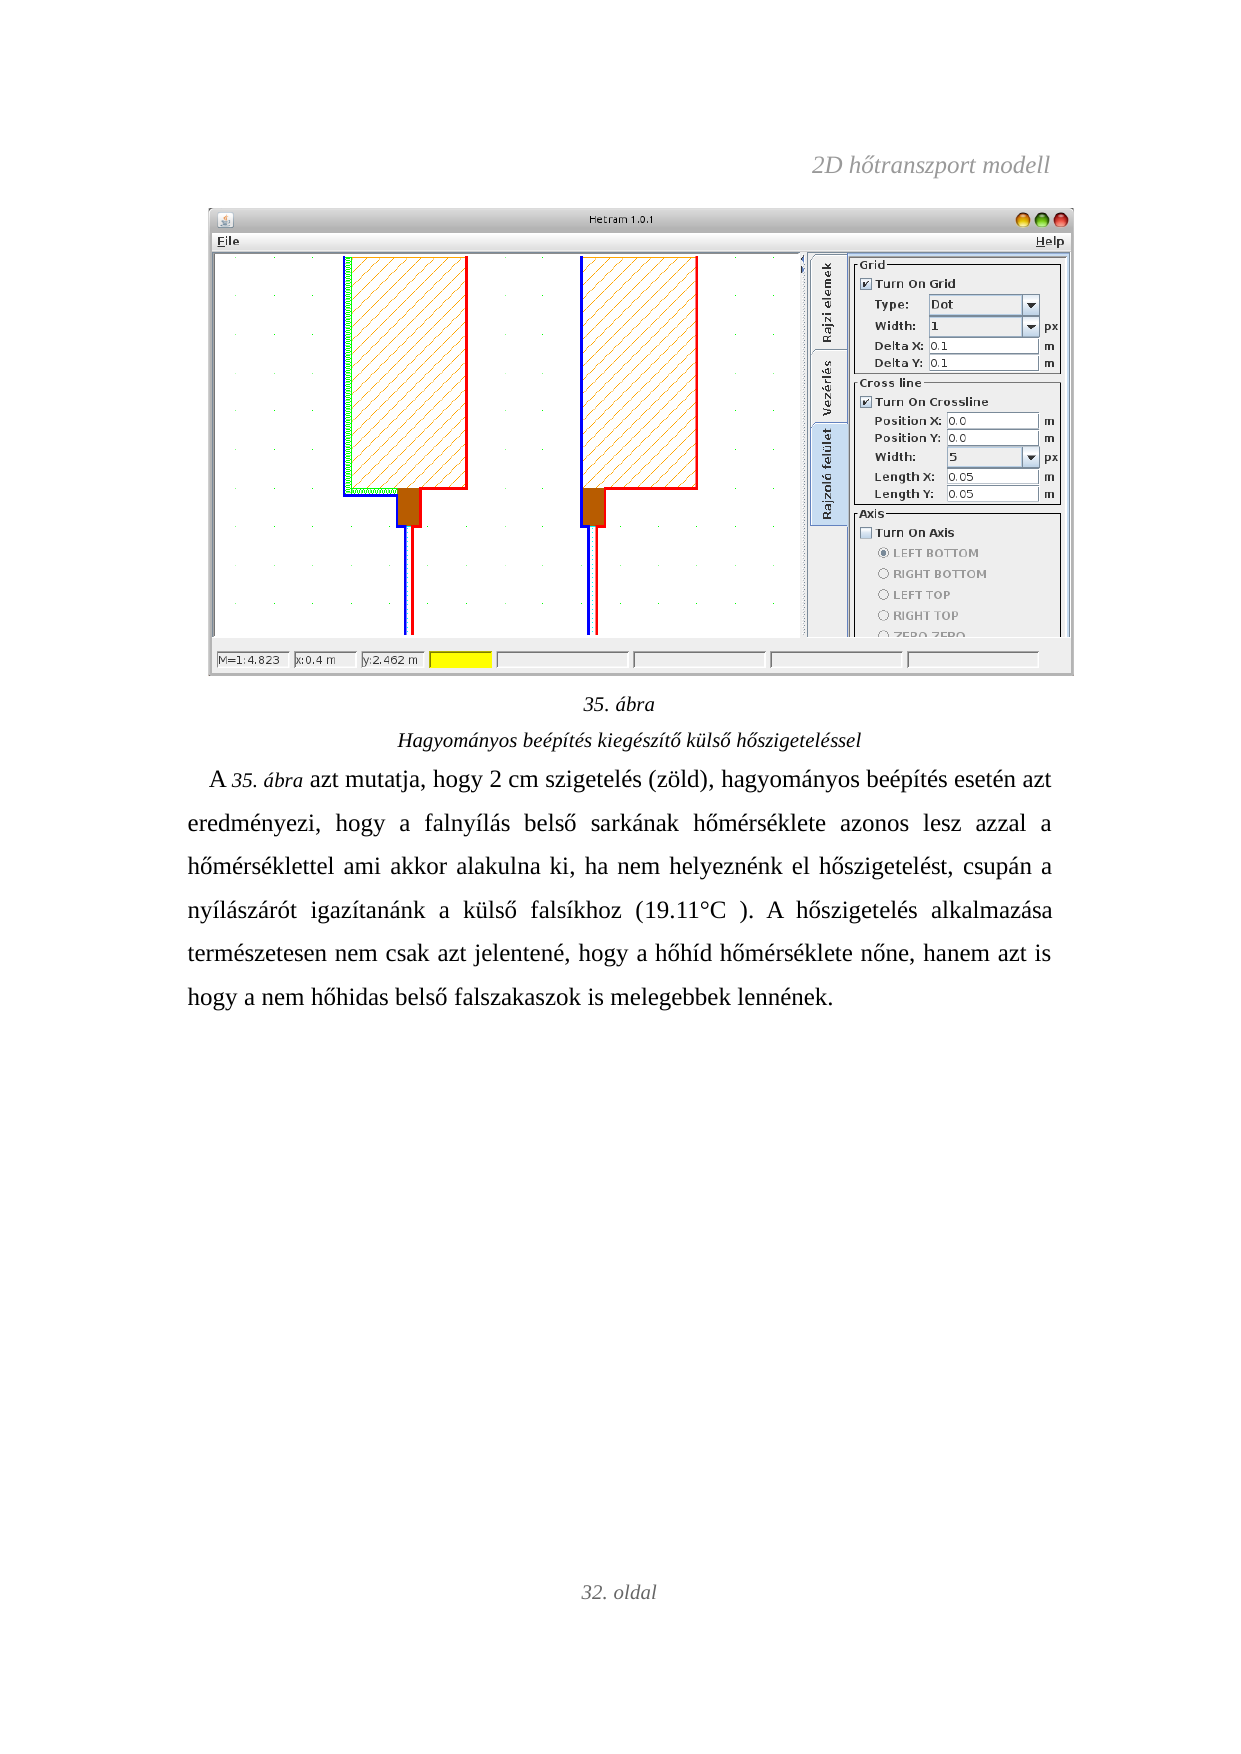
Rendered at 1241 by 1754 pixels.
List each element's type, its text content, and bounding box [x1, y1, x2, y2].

text Hagyományos beépítés kiegészítő külső hőszigeteléssel [187, 728, 1053, 752]
text 35. ábra [187, 676, 1053, 716]
picture [208, 208, 1074, 676]
text A 35. ábra azt mutatja, hogy 2 cm szigetelés (zöld), hagyományos beépítés esetén azt eredményezi, hogy a falnyílás belső sarkának hőmérséklete azonos lesz azzal a hőmérséklettel ami akkor alakulna ki, ha nem helyeznénk el hőszigetelést, csupán a nyílászárót igazítanánk a külső falsíkhoz (19.11°C ). A hőszigetelés alkalmazása természetesen nem csak azt jelentené, hogy a hőhíd hőmérséklete nőne, hanem azt is hogy a nem hőhidas belső falszakaszok is melegebbek lennének. [187, 764, 1053, 1011]
